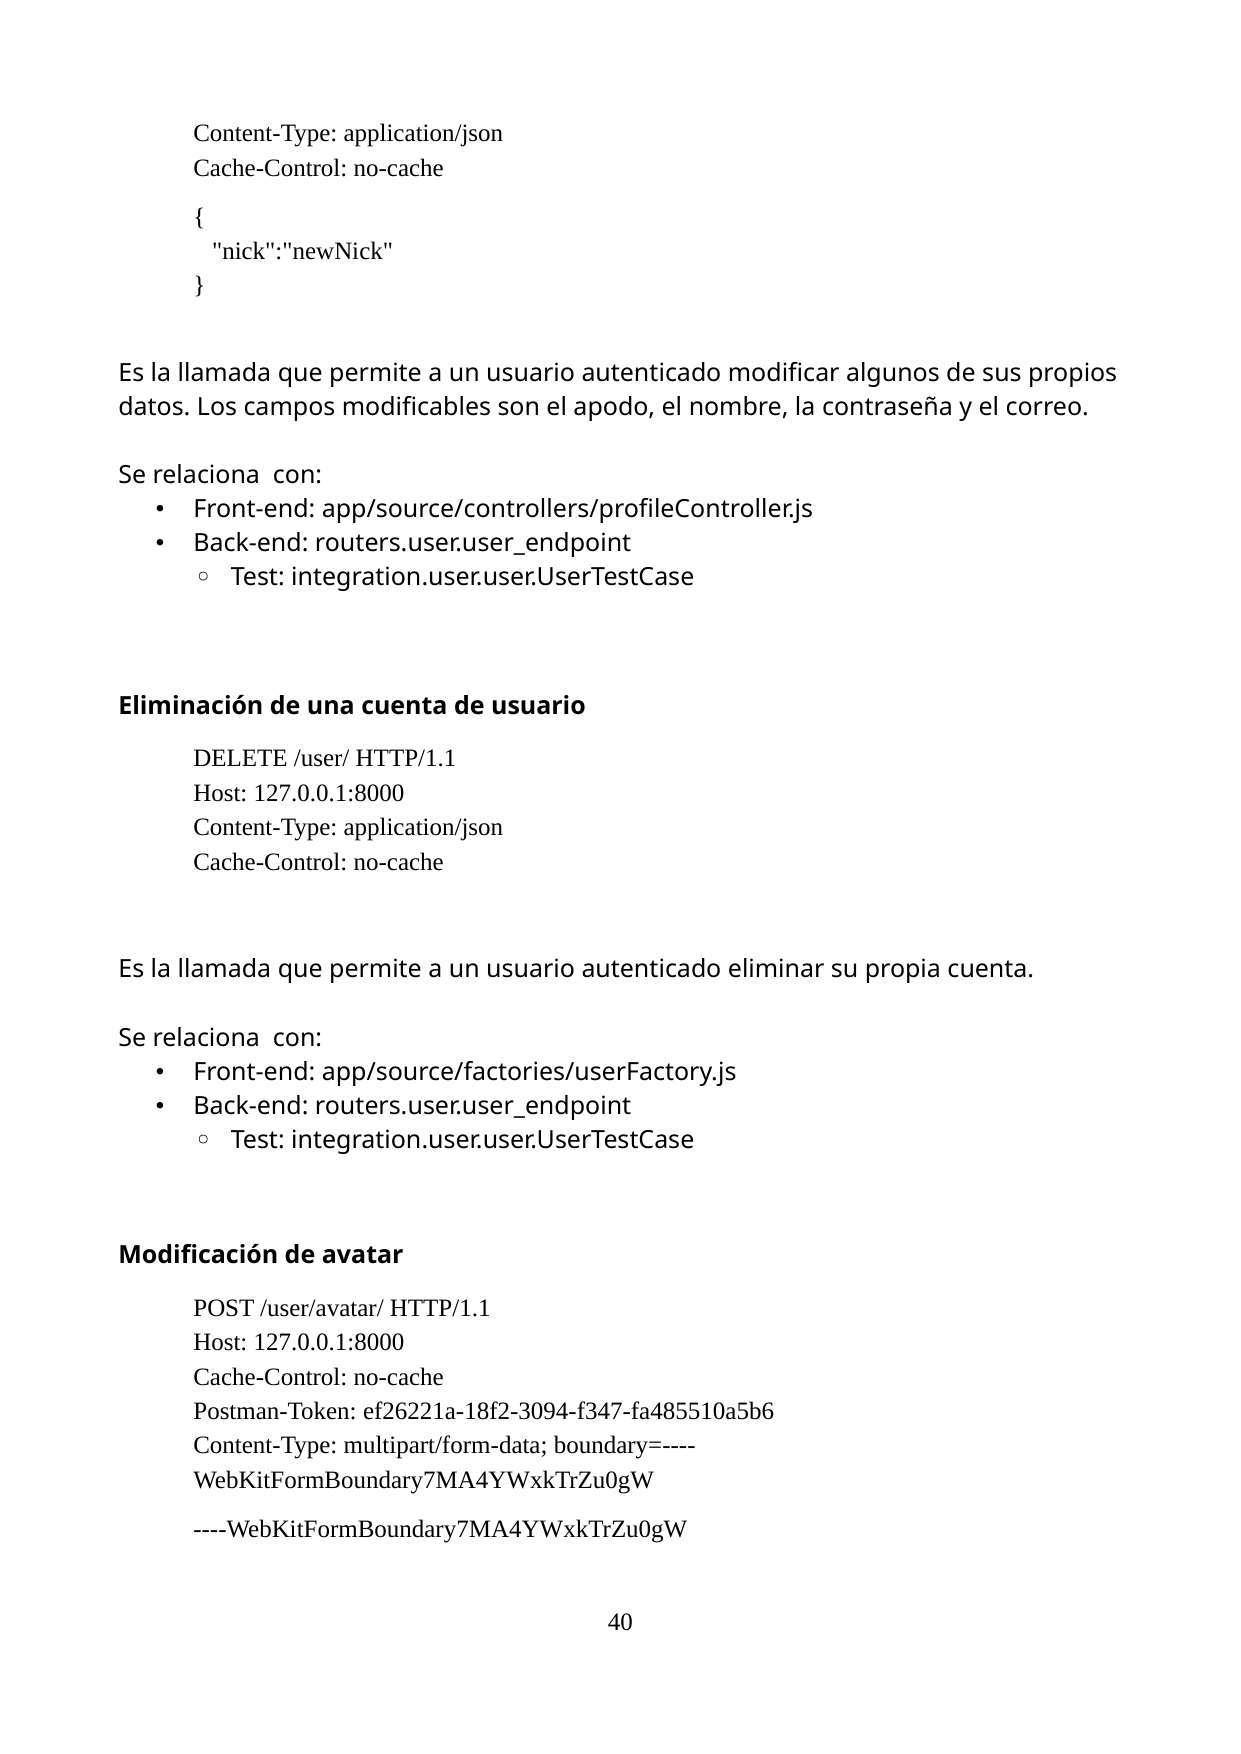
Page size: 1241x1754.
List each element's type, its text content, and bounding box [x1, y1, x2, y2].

list Front-end: app/source/factories/userFactory.js [156, 1053, 1122, 1087]
text ----WebKitFormBoundary7MA4YWxkTrZu0gW [193, 1514, 1122, 1543]
text { "nick":"newNick" } [193, 202, 1122, 334]
text Se relaciona con: [118, 1019, 1122, 1053]
list Back-end: routers.user.user_endpoint [156, 1087, 1122, 1121]
text Eliminación de una cuenta de usuario [118, 688, 1122, 722]
list Test: integration.user.user.UserTestCase [193, 1121, 1122, 1156]
text Es la llamada que permite a un usuario autenticado modificar algunos de sus propios datos. Los campos modificables son el apodo, el nombre, la contraseña y el correo. [118, 354, 1122, 422]
list Test: integration.user.user.UserTestCase [193, 558, 1122, 593]
text Es la llamada que permite a un usuario autenticado eliminar su propia cuenta. [118, 951, 1122, 985]
list Front-end: app/source/controllers/profileController.js [156, 490, 1122, 524]
text Se relaciona con: [118, 456, 1122, 490]
text DELETE /user/ HTTP/1.1 Host: 127.0.0.1:8000 Content-Type: application/json Cache-Control: no-cache [193, 743, 1122, 875]
list Back-end: routers.user.user_endpoint [156, 524, 1122, 558]
text Content-Type: application/json Cache-Control: no-cache [193, 118, 1122, 181]
text Modificación de avatar [118, 1156, 1122, 1271]
text POST /user/avatar/ HTTP/1.1 Host: 127.0.0.1:8000 Cache-Control: no-cache Postman-Token: ef26221a-18f2-3094-f347-fa485510a5b6 Content-Type: multipart/form-data; boundary=---- WebKitFormBoundary7MA4YWxkTrZu0gW [193, 1293, 1122, 1494]
